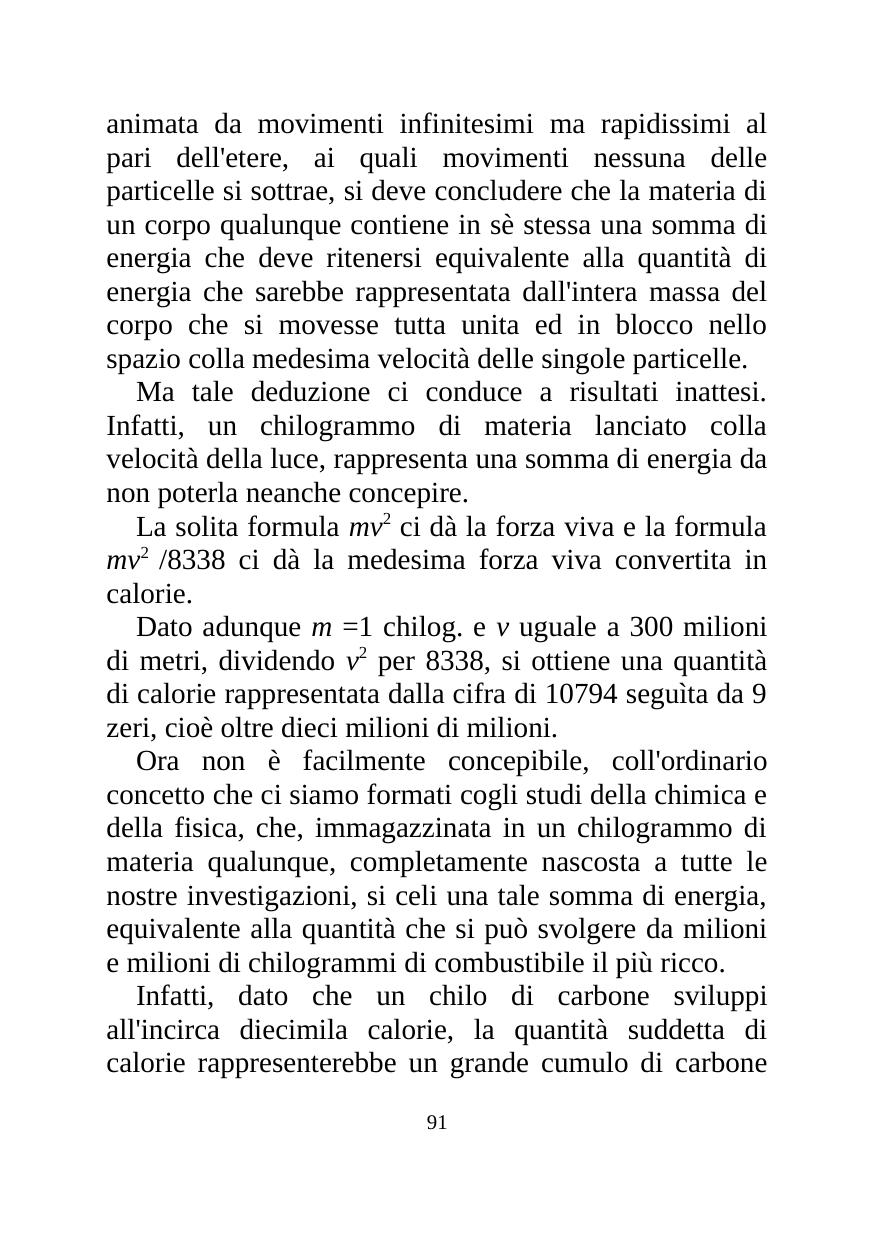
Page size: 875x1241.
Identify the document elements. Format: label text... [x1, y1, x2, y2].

text La solita formula mv2 ci dà la forza viva e la formula mv2 /8338 ci dà la medesima forza viva convertita in calorie. [106, 509, 768, 609]
text Dato adunque m =1 chilog. e v uguale a 300 milioni di metri, dividendo v2 per 8338, si ottiene una quantità di calorie rappresentata dalla cifra di 10794 seguìta da 9 zeri, cioè oltre dieci milioni di milioni. [106, 609, 768, 743]
text Infatti, dato che un chilo di carbone sviluppi all'incirca diecimila calorie, la quantità suddetta di calorie rappresenterebbe un grande cumulo di carbone [106, 978, 768, 1079]
text Ora non è facilmente concepibile, coll'ordinario concetto che ci siamo formati cogli studi della chimica e della fisica, che, immagazzinata in un chilogrammo di materia qualunque, completamente nascosta a tutte le nostre investigazioni, si celi una tale somma di energia, equivalente alla quantità che si può svolgere da milioni e milioni di chilogrammi di combustibile il più ricco. [106, 743, 768, 978]
text Ma tale deduzione ci conduce a risultati inattesi. Infatti, un chilogrammo di materia lanciato colla velocità della luce, rappresenta una somma di energia da non poterla neanche concepire. [106, 374, 768, 509]
text animata da movimenti infinitesimi ma rapidissimi al pari dell'etere, ai quali movimenti nessuna delle particelle si sottrae, si deve concludere che la materia di un corpo qualunque contiene in sè stessa una somma di energia che deve ritenersi equivalente alla quantità di energia che sarebbe rappresentata dall'intera massa del corpo che si movesse tutta unita ed in blocco nello spazio colla medesima velocità delle singole particelle. [106, 106, 768, 374]
